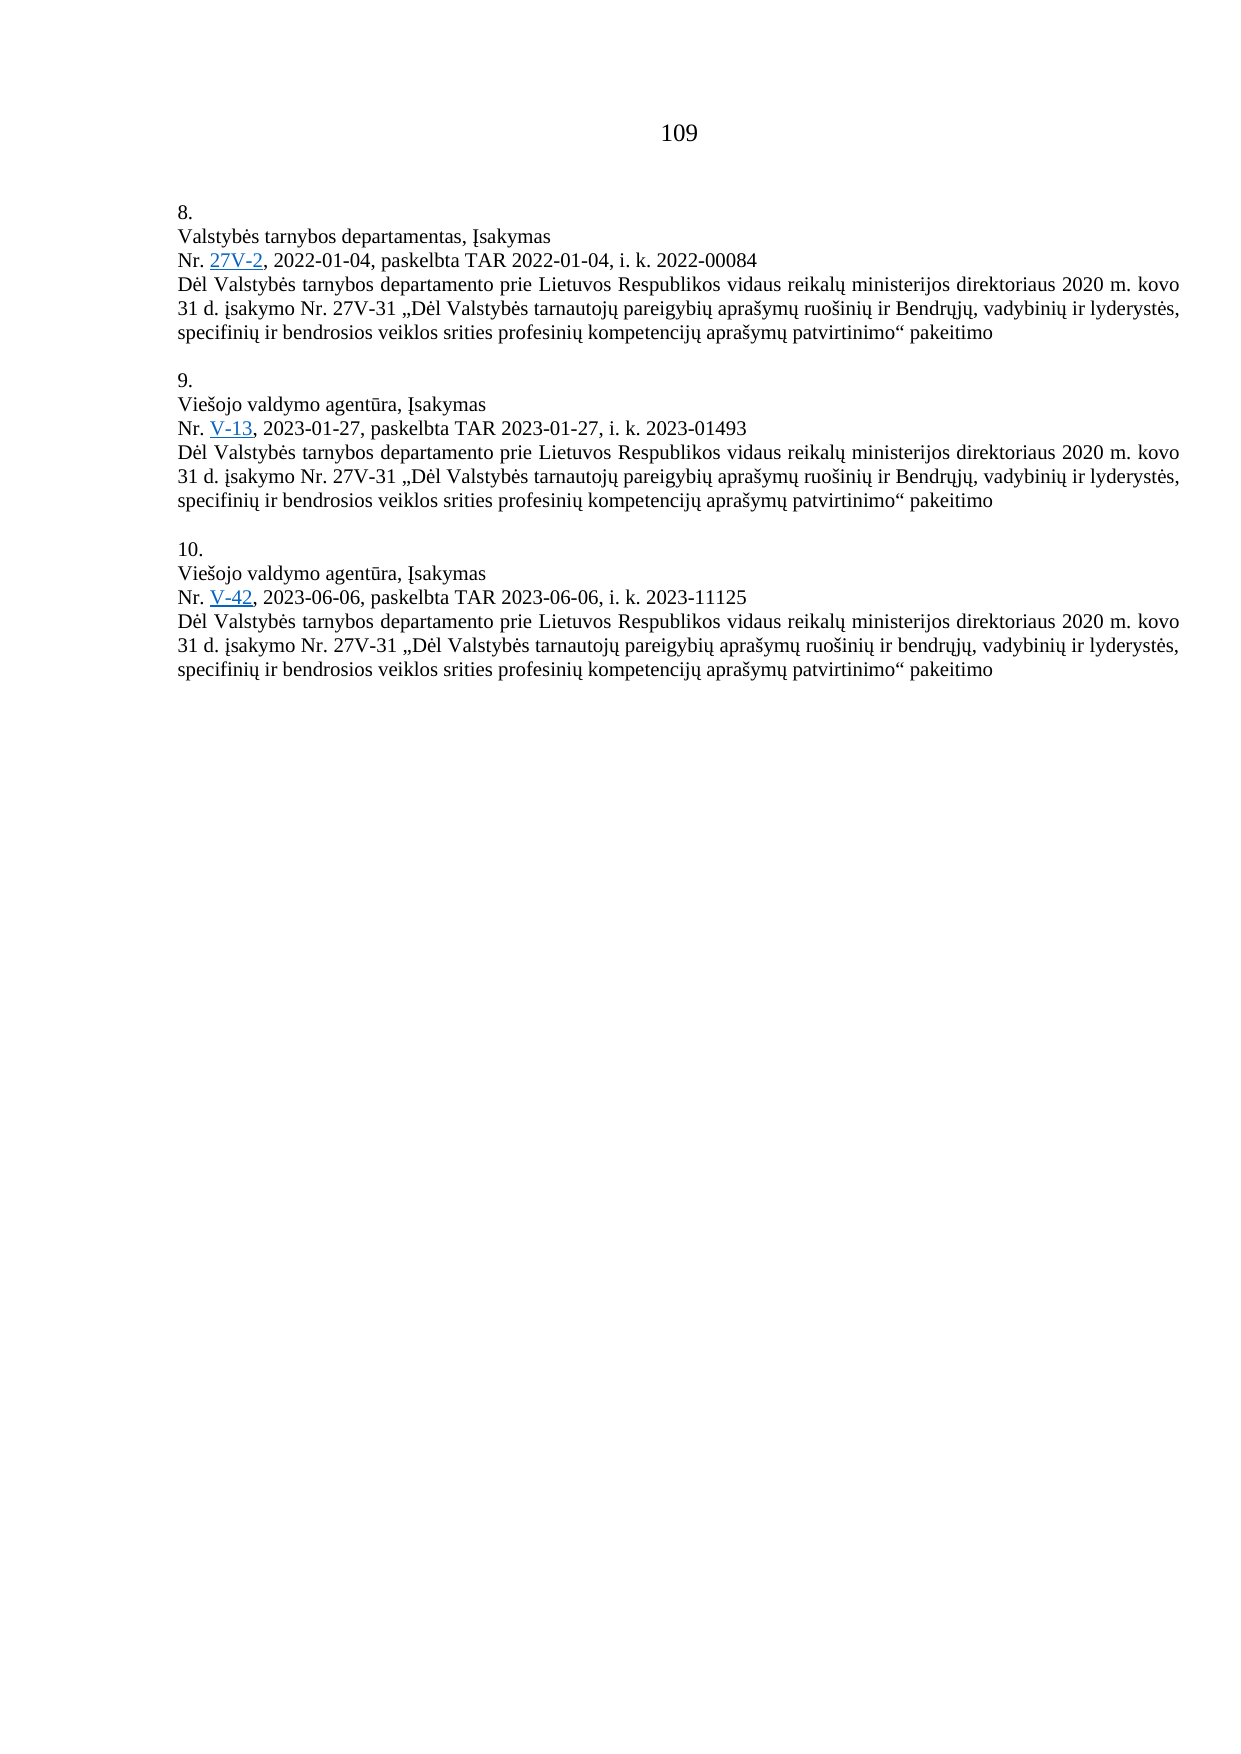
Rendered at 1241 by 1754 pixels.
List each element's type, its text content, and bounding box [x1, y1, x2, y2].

text Dėl Valstybės tarnybos departamento prie Lietuvos Respublikos vidaus reikalų ministerijos direktoriaus 2020 m. kovo 31 d. įsakymo Nr. 27V-31 „Dėl Valstybės tarnautojų pareigybių aprašymų ruošinių ir Bendrųjų, vadybinių ir lyderystės, specifinių ir bendrosios veiklos srities profesinių kompetencijų aprašymų patvirtinimo“ pakeitimo [177, 272, 1181, 344]
text 9. [177, 368, 1181, 392]
text Nr. V-42, 2023-06-06, paskelbta TAR 2023-06-06, i. k. 2023-11125 [177, 585, 1181, 609]
text Viešojo valdymo agentūra, Įsakymas [177, 561, 1181, 585]
text 8. [177, 200, 1181, 224]
text Nr. 27V-2, 2022-01-04, paskelbta TAR 2022-01-04, i. k. 2022-00084 [177, 248, 1181, 272]
text Viešojo valdymo agentūra, Įsakymas [177, 392, 1181, 416]
text 10. [177, 537, 1181, 561]
text Nr. V-13, 2023-01-27, paskelbta TAR 2023-01-27, i. k. 2023-01493 [177, 416, 1181, 440]
text Dėl Valstybės tarnybos departamento prie Lietuvos Respublikos vidaus reikalų ministerijos direktoriaus 2020 m. kovo 31 d. įsakymo Nr. 27V-31 „Dėl Valstybės tarnautojų pareigybių aprašymų ruošinių ir bendrųjų, vadybinių ir lyderystės, specifinių ir bendrosios veiklos srities profesinių kompetencijų aprašymų patvirtinimo“ pakeitimo [177, 609, 1181, 681]
text Dėl Valstybės tarnybos departamento prie Lietuvos Respublikos vidaus reikalų ministerijos direktoriaus 2020 m. kovo 31 d. įsakymo Nr. 27V-31 „Dėl Valstybės tarnautojų pareigybių aprašymų ruošinių ir Bendrųjų, vadybinių ir lyderystės, specifinių ir bendrosios veiklos srities profesinių kompetencijų aprašymų patvirtinimo“ pakeitimo [177, 440, 1181, 512]
text Valstybės tarnybos departamentas, Įsakymas [177, 224, 1181, 248]
